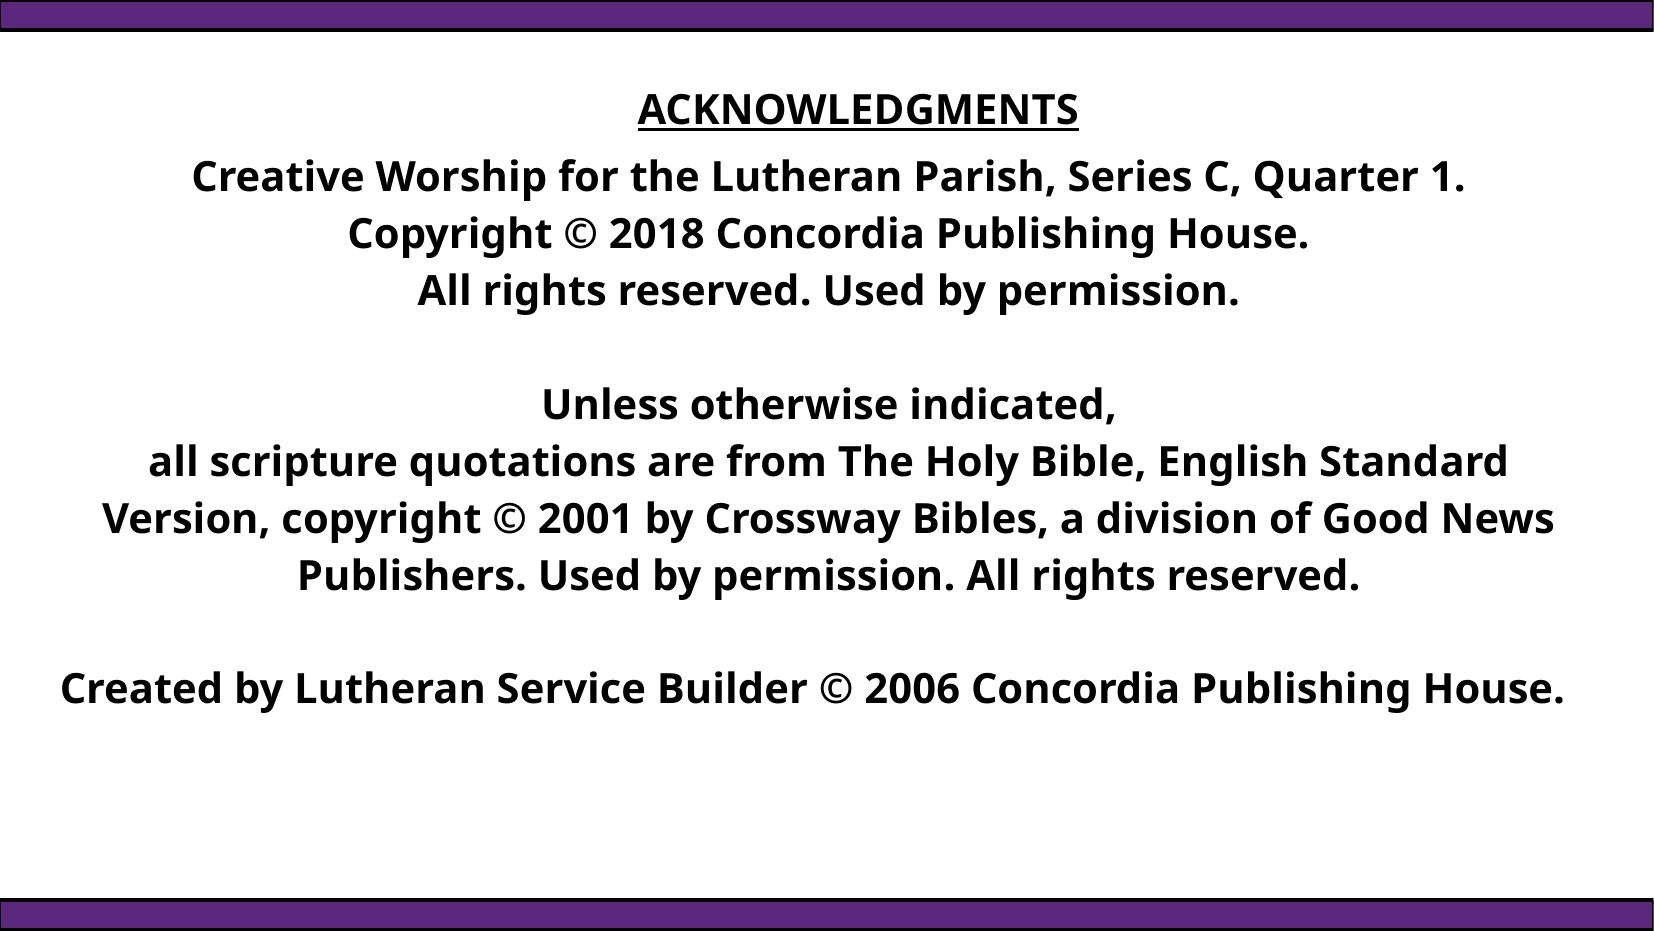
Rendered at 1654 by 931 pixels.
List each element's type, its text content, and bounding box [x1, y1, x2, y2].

text_box [0, 900, 1654, 931]
picture [0, 31, 1654, 900]
text_box ACKNOWLEDGMENTS Creative Worship for the Lutheran Parish, Series C, Quarter 1. Copyright © 2018 Concordia Publishing House. All rights reserved. Used by permission. Unless otherwise indicated, all scripture quotations are from The Holy Bible, English Standard Version, copyright © 2001 by Crossway Bibles, a division of Good News Publishers. Used by permission. All rights reserved. Created by Lutheran Service Builder © 2006 Concordia Publishing House. [45, 36, 1613, 707]
text_box [0, 0, 1654, 31]
